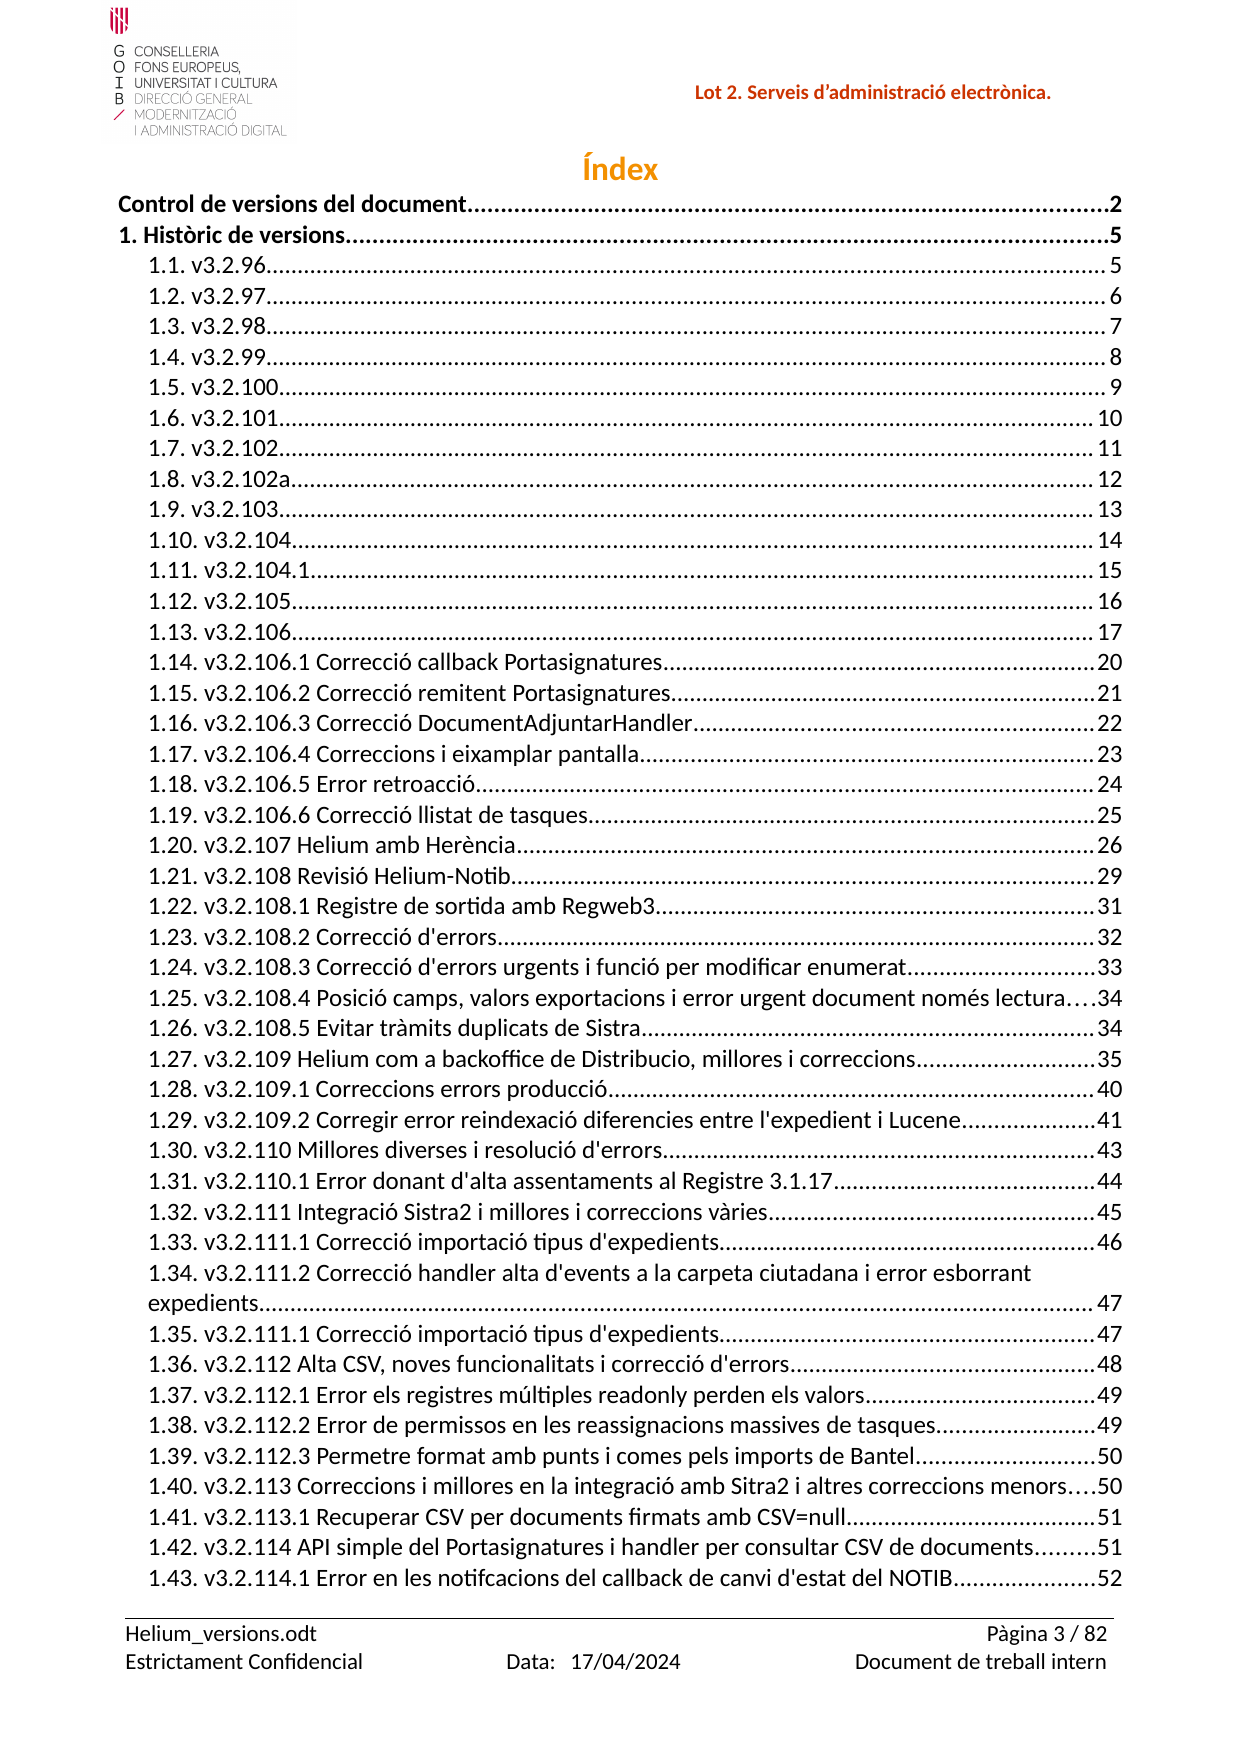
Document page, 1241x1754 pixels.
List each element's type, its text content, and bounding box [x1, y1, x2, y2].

text Índex [118, 148, 1122, 188]
text 1.26. v3.2.108.5 Evitar tràmits duplicats de Sistra 34 [148, 1012, 1122, 1043]
text 1.8. v3.2.102a 12 [148, 463, 1122, 494]
text 1.33. v3.2.111.1 Correcció importació tipus d'expedients 46 [148, 1226, 1122, 1257]
text 1.39. v3.2.112.3 Permetre format amb punts i comes pels imports de Bantel 50 [148, 1440, 1122, 1470]
text 1.19. v3.2.106.6 Correcció llistat de tasques 25 [148, 799, 1122, 829]
text 1. Històric de versions 5 [118, 219, 1122, 249]
text 1.5. v3.2.100 9 [148, 372, 1122, 402]
text 1.36. v3.2.112 Alta CSV, noves funcionalitats i correcció d'errors 48 [148, 1348, 1122, 1379]
text 1.22. v3.2.108.1 Registre de sortida amb Regweb3 31 [148, 890, 1122, 921]
text 1.29. v3.2.109.2 Corregir error reindexació diferencies entre l'expedient i Lucene 41 [148, 1104, 1122, 1134]
text 1.25. v3.2.108.4 Posició camps, valors exportacions i error urgent document només lectura 34 [148, 982, 1122, 1012]
text 1.16. v3.2.106.3 Correcció DocumentAdjuntarHandler 22 [148, 707, 1122, 738]
picture [100, 0, 297, 144]
text 1.21. v3.2.108 Revisió Helium-Notib 29 [148, 860, 1122, 890]
text 1.30. v3.2.110 Millores diverses i resolució d'errors 43 [148, 1134, 1122, 1165]
text 1.1. v3.2.96 5 [148, 249, 1122, 280]
text 1.7. v3.2.102 11 [148, 433, 1122, 463]
text 1.41. v3.2.113.1 Recuperar CSV per documents firmats amb CSV=null 51 [148, 1501, 1122, 1531]
text 1.18. v3.2.106.5 Error retroacció 24 [148, 768, 1122, 799]
text 1.3. v3.2.98 7 [148, 311, 1122, 341]
text 1.12. v3.2.105 16 [148, 585, 1122, 616]
text 1.23. v3.2.108.2 Correcció d'errors 32 [148, 921, 1122, 951]
text 1.4. v3.2.99 8 [148, 341, 1122, 372]
text 1.37. v3.2.112.1 Error els registres múltiples readonly perden els valors 49 [148, 1379, 1122, 1409]
text 1.27. v3.2.109 Helium com a backoffice de Distribucio, millores i correccions 35 [148, 1043, 1122, 1073]
text 1.13. v3.2.106 17 [148, 616, 1122, 646]
text 1.14. v3.2.106.1 Correcció callback Portasignatures 20 [148, 646, 1122, 677]
text 1.11. v3.2.104.1 15 [148, 555, 1122, 585]
text 1.9. v3.2.103 13 [148, 494, 1122, 524]
text 1.15. v3.2.106.2 Correcció remitent Portasignatures 21 [148, 677, 1122, 707]
text 1.35. v3.2.111.1 Correcció importació tipus d'expedients 47 [148, 1318, 1122, 1348]
text 1.10. v3.2.104 14 [148, 524, 1122, 555]
text 1.28. v3.2.109.1 Correccions errors producció 40 [148, 1073, 1122, 1104]
text 1.31. v3.2.110.1 Error donant d'alta assentaments al Registre 3.1.17 44 [148, 1165, 1122, 1196]
text 1.6. v3.2.101 10 [148, 402, 1122, 433]
text 1.34. v3.2.111.2 Correcció handler alta d'events a la carpeta ciutadana i error esborrant expedients 47 [148, 1257, 1122, 1318]
text 1.20. v3.2.107 Helium amb Herència 26 [148, 829, 1122, 860]
text 1.2. v3.2.97 6 [148, 280, 1122, 311]
text 1.43. v3.2.114.1 Error en les notifcacions del callback de canvi d'estat del NOTIB 52 [148, 1562, 1122, 1592]
text 1.42. v3.2.114 API simple del Portasignatures i handler per consultar CSV de documents 51 [148, 1531, 1122, 1562]
text 1.17. v3.2.106.4 Correccions i eixamplar pantalla 23 [148, 738, 1122, 768]
text 1.32. v3.2.111 Integració Sistra2 i millores i correccions vàries 45 [148, 1196, 1122, 1226]
text 1.24. v3.2.108.3 Correcció d'errors urgents i funció per modificar enumerat 33 [148, 951, 1122, 982]
text Control de versions del document 2 [118, 188, 1122, 219]
text 1.40. v3.2.113 Correccions i millores en la integració amb Sitra2 i altres correccions menors 50 [148, 1470, 1122, 1501]
text 1.38. v3.2.112.2 Error de permissos en les reassignacions massives de tasques 49 [148, 1409, 1122, 1440]
